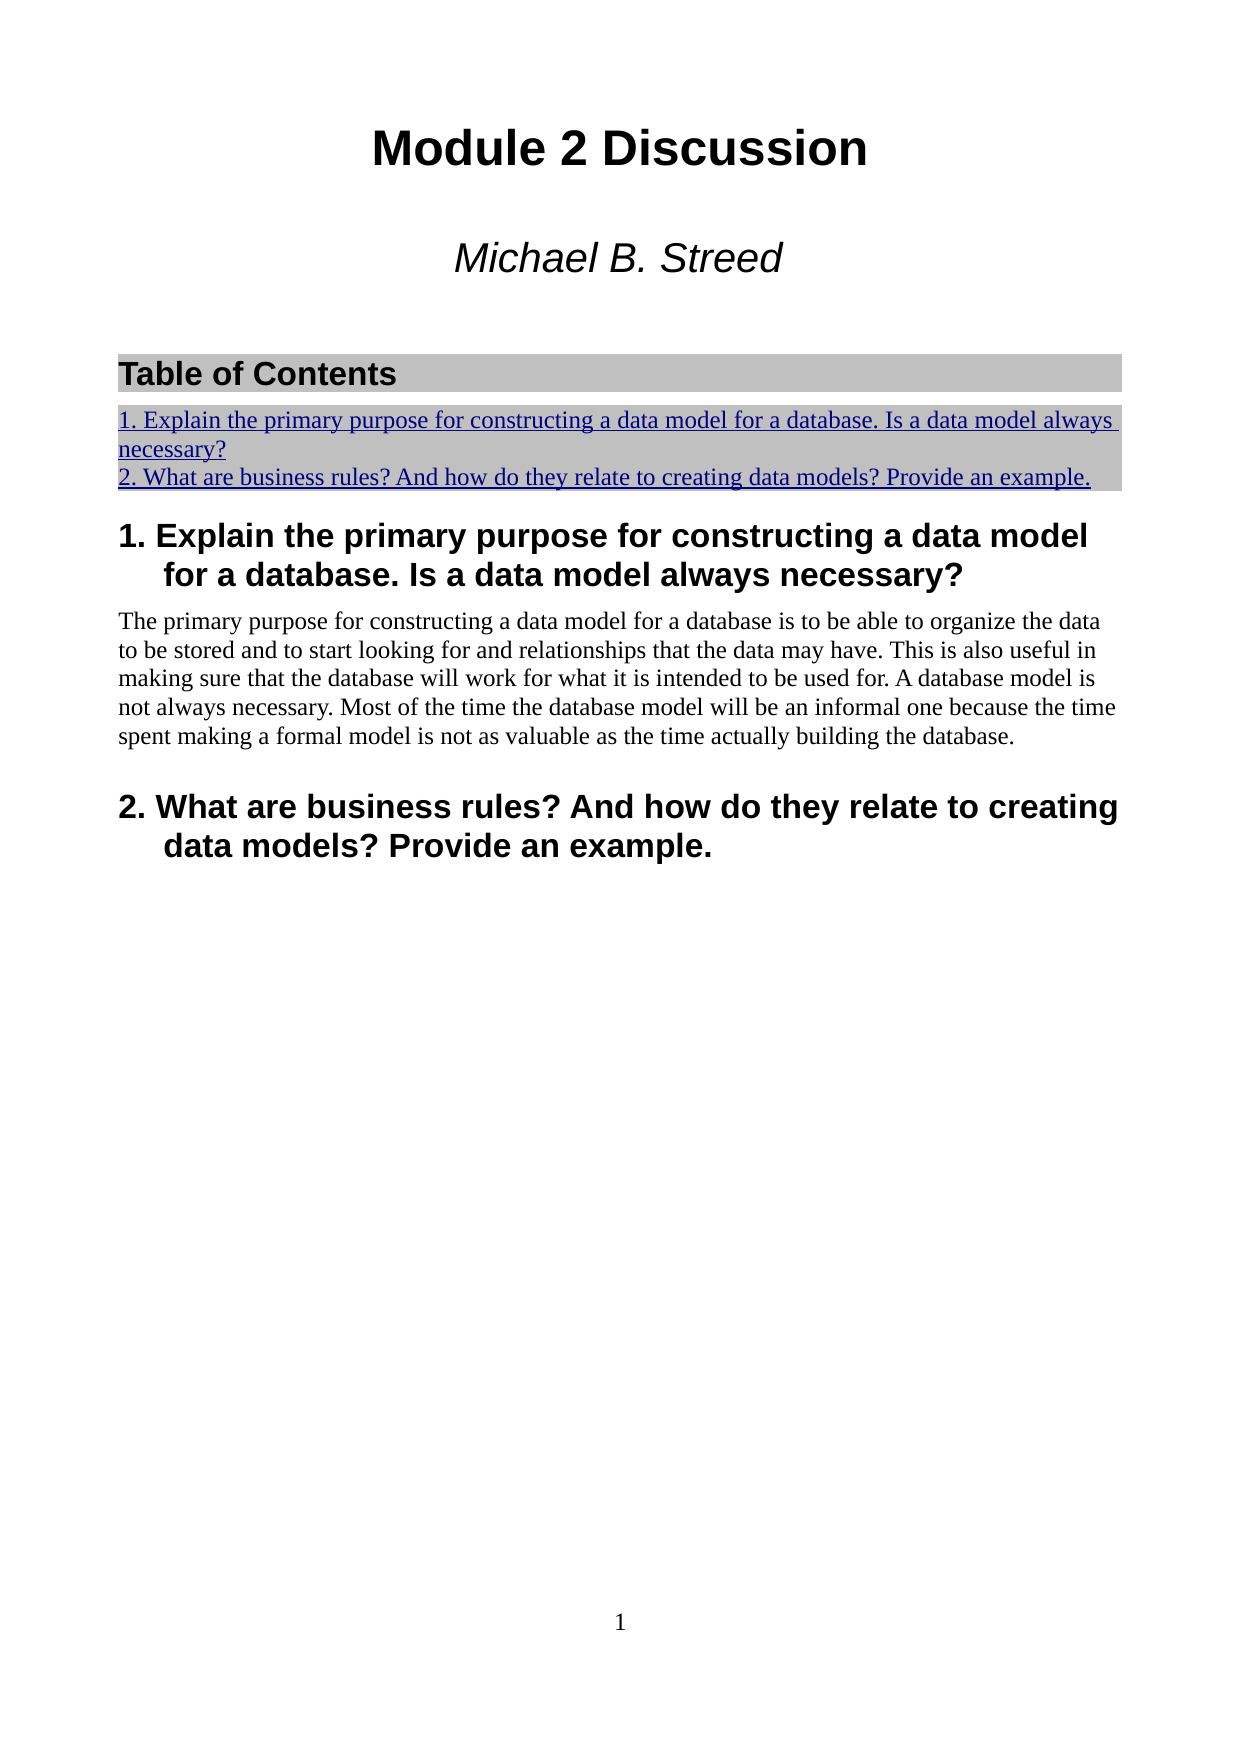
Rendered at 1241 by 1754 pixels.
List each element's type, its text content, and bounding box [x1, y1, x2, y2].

subtitle What are business rules? And how do they relate to creating data models? Provide an example. [118, 787, 1122, 864]
subtitle Michael B. Streed [118, 233, 1122, 281]
title Module 2 Discussion [118, 118, 1122, 176]
text The primary purpose for constructing a data model for a database is to be able to organize the data to be stored and to start looking for and relationships that the data may have. This is also useful in making sure that the database will work for what it is intended to be used for. A database model is not always necessary. Most of the time the database model will be an informal one because the time spent making a formal model is not as valuable as the time actually building the database. [118, 606, 1122, 750]
text 1. Explain the primary purpose for constructing a data model for a database. Is a data model always necessary? [118, 405, 1122, 462]
subtitle Explain the primary purpose for constructing a data model for a database. Is a data model always necessary? [118, 516, 1122, 593]
text 2. What are business rules? And how do they relate to creating data models? Provide an example. [118, 462, 1122, 491]
subtitle Table of Contents [118, 354, 1122, 392]
